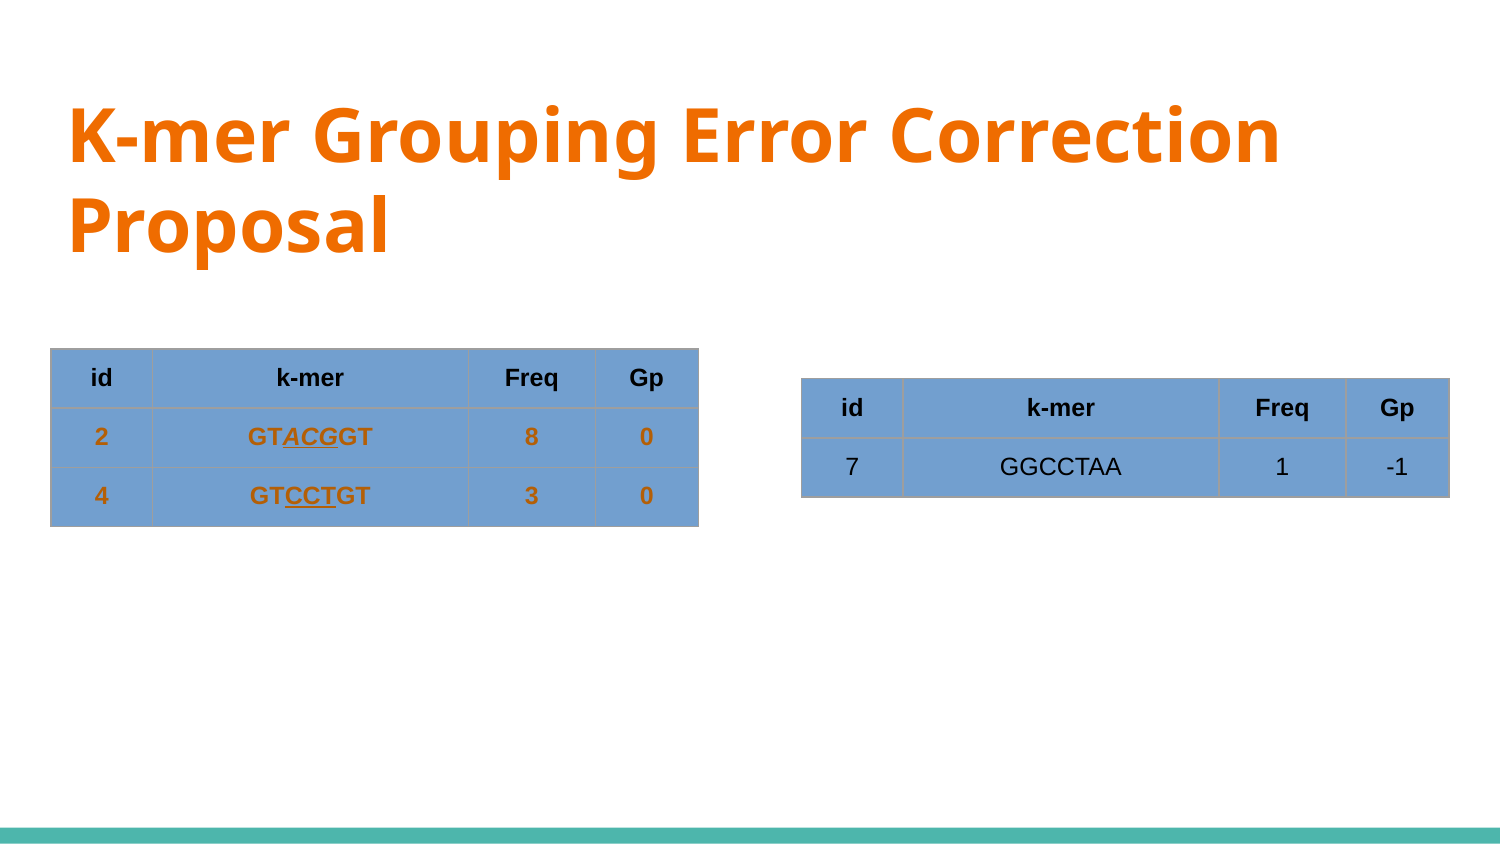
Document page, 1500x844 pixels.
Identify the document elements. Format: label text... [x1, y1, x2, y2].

table_cell GTACGGT [153, 409, 468, 467]
table_cell GGCCTAA [904, 439, 1218, 496]
table_header id [802, 379, 902, 437]
table_cell 3 [469, 468, 595, 526]
table_header Gp [596, 350, 698, 407]
table_cell GTCCTGT [153, 468, 468, 526]
table_cell 0 [596, 468, 698, 526]
table_cell 8 [469, 409, 595, 467]
table_header k-mer [153, 350, 468, 407]
table_cell 1 [1220, 439, 1345, 496]
table_cell 4 [52, 468, 152, 526]
table_header Gp [1347, 379, 1448, 437]
table_cell 7 [802, 439, 902, 496]
table_cell -1 [1347, 439, 1448, 496]
table_cell 0 [596, 409, 698, 467]
table_header k-mer [904, 379, 1218, 437]
table_header Freq [1220, 379, 1345, 437]
table_header id [52, 350, 152, 407]
table_header Freq [469, 350, 595, 407]
table_cell 2 [52, 409, 152, 467]
title K-mer Grouping Error Correction Proposal [51, 72, 1449, 189]
